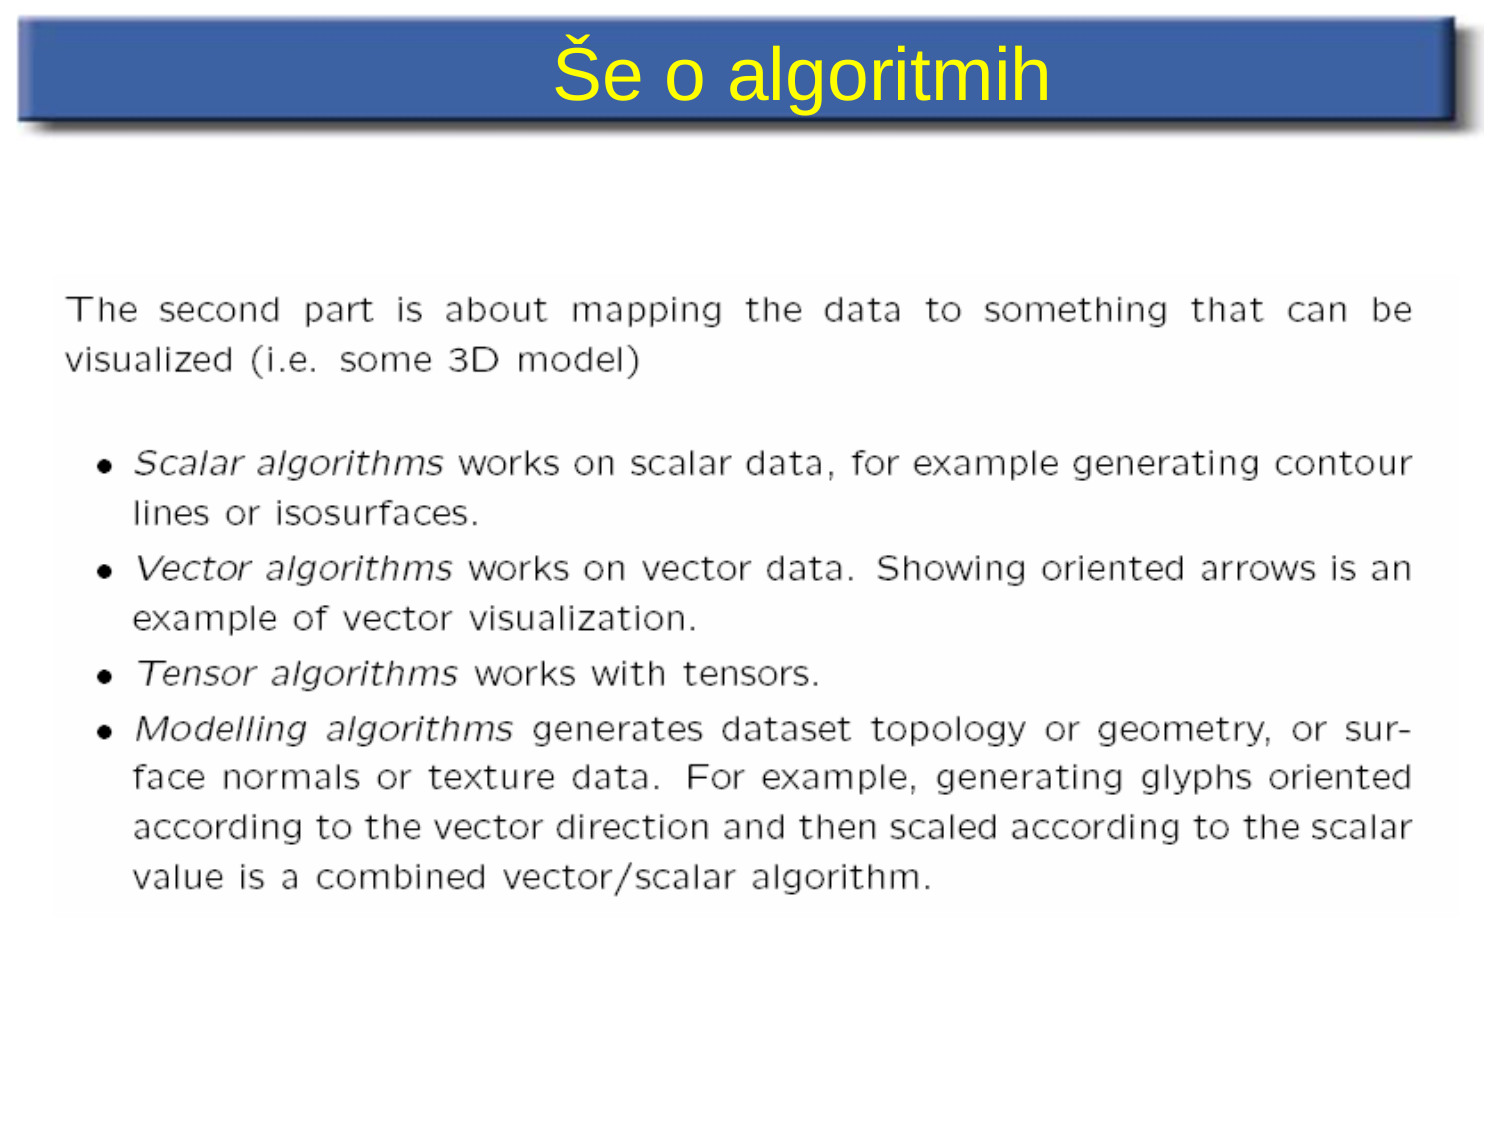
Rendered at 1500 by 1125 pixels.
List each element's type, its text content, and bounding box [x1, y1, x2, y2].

picture [16, 13, 1484, 141]
text_box Še o algoritmih [537, 18, 1068, 124]
picture [53, 274, 1459, 918]
